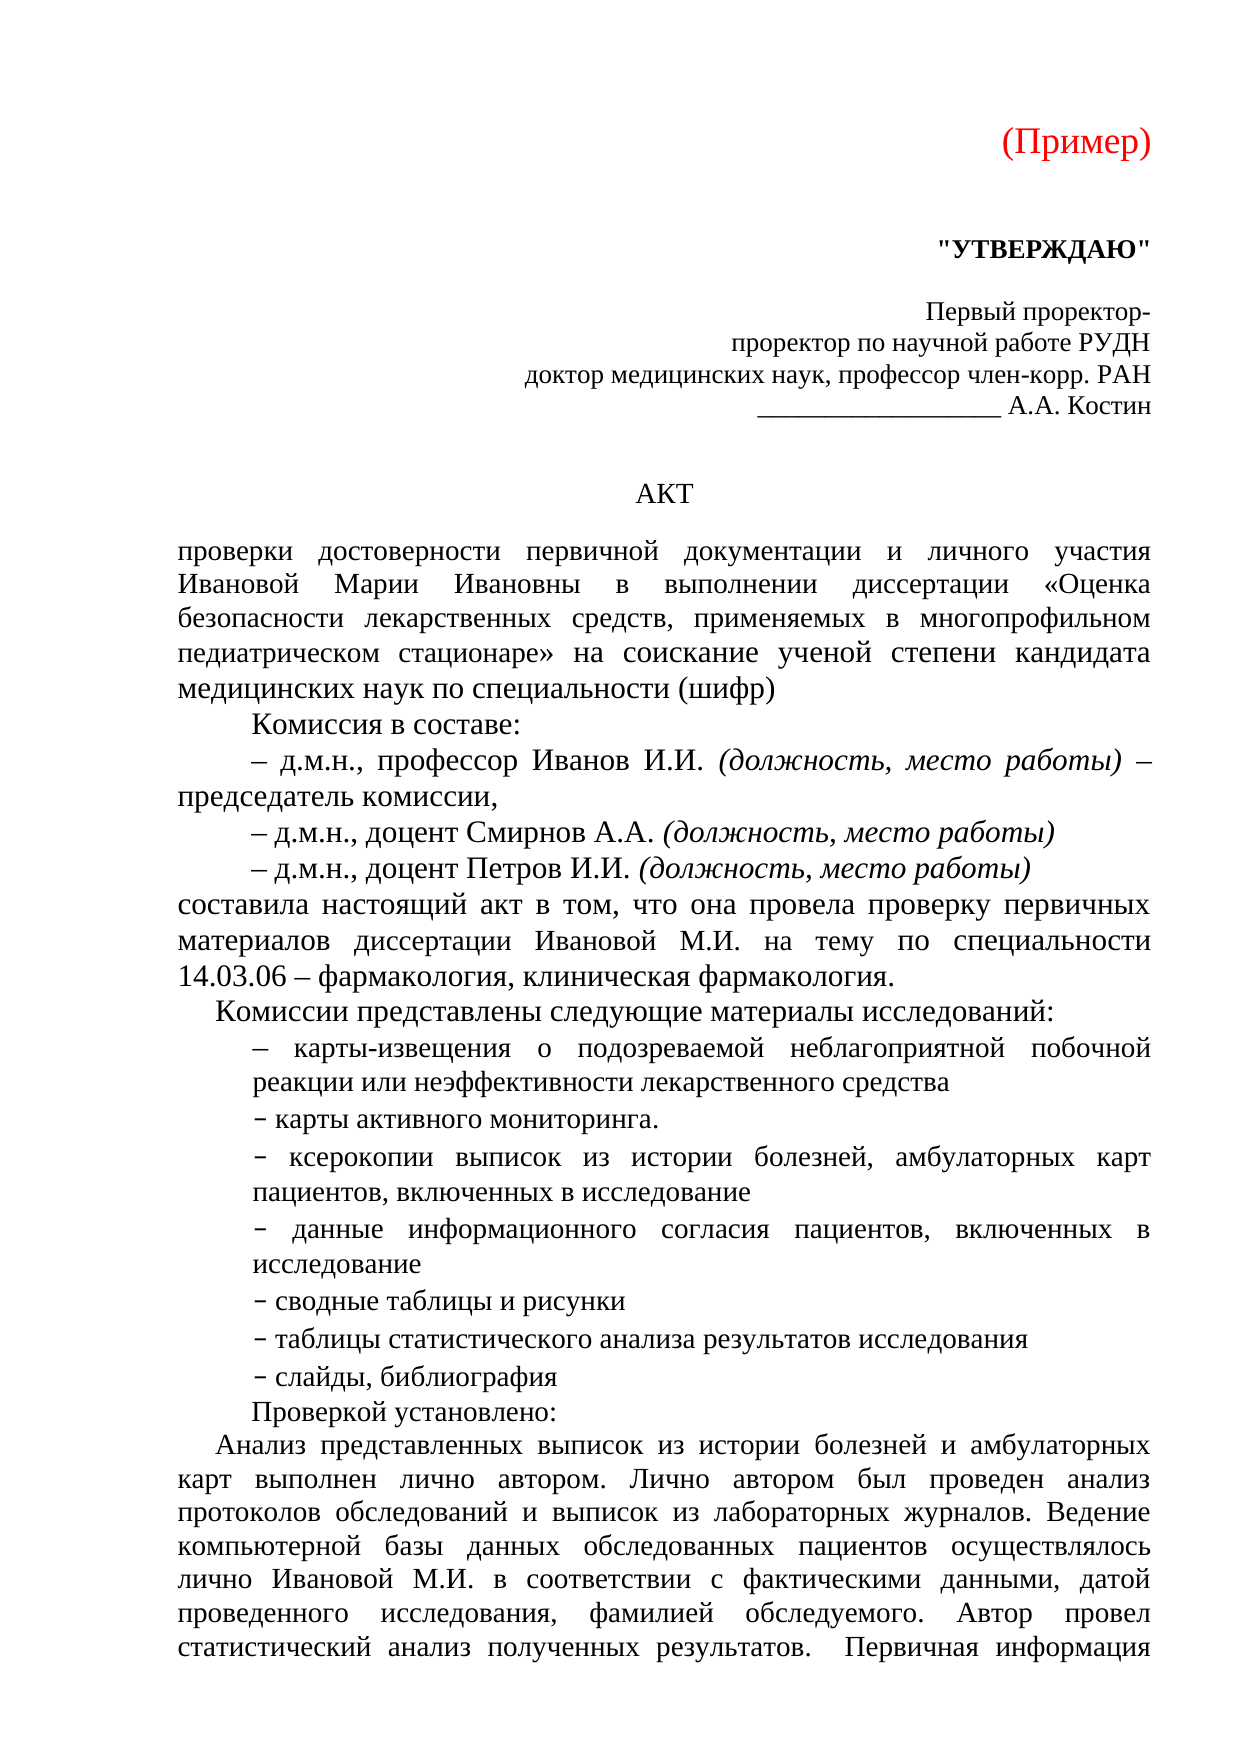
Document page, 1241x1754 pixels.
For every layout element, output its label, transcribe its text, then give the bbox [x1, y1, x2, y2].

text – таблицы статистического анализа результатов исследования [252, 1318, 1152, 1356]
subtitle "УТВЕРЖДАЮ" [177, 233, 1152, 264]
text Проверкой установлено: [177, 1394, 1152, 1427]
text Анализ представленных выписок из истории болезней и амбулаторных карт выполнен лично автором. Лично автором был проведен анализ протоколов обследований и выписок из лабораторных журналов. Ведение компьютерной базы данных обследованных пациентов осуществлялось лично Ивановой М.И. в соответствии с фактическими данными, датой проведенного исследования, фамилией обследуемого. Автор провел статистический анализ полученных результатов. Первичная информация [177, 1427, 1152, 1662]
text проверки достоверности первичной документации и личного участия Ивановой Марии Ивановны в выполнении диссертации «Оценка безопасности лекарственных средств, применяемых в многопрофильном педиатрическом стационаре» на соискание ученой степени кандидата медицинских наук по специальности (шифр) [177, 533, 1152, 705]
text – д.м.н., доцент Петров И.И. (должность, место работы) [177, 849, 1152, 885]
text – д.м.н., доцент Смирнов А.А. (должность, место работы) [177, 813, 1152, 849]
text – сводные таблицы и рисунки [252, 1279, 1152, 1318]
subtitle АКТ [177, 476, 1152, 510]
text составила настоящий акт в том, что она провела проверку первичных материалов диссертации Ивановой М.И. на тему по специальности 14.03.06 – фармакология, клиническая фармакология. [177, 885, 1152, 993]
text – ксерокопии выписок из истории болезней, амбулаторных карт пациентов, включенных в исследование [252, 1136, 1152, 1208]
text Первый проректор- [177, 295, 1152, 327]
text Комиссии представлены следующие материалы исследований: [177, 993, 1152, 1029]
text – данные информационного согласия пациентов, включенных в исследование [252, 1208, 1152, 1279]
text доктор медицинских наук, профессор член-корр. РАН [177, 358, 1152, 389]
text – слайды, библиография [252, 1356, 1152, 1394]
text __________________ А.А. Костин [177, 389, 1152, 420]
text Комиссия в составе: [177, 705, 1152, 741]
text – д.м.н., профессор Иванов И.И. (должность, место работы) – председатель комиссии, [177, 741, 1152, 813]
text проректор по научной работе РУДН [177, 327, 1152, 358]
text – карты-извещения о подозреваемой неблагоприятной побочной реакции или неэффективности лекарственного средства [252, 1029, 1152, 1098]
text (Пример) [852, 118, 1152, 161]
text – карты активного мониторинга. [252, 1098, 1152, 1136]
